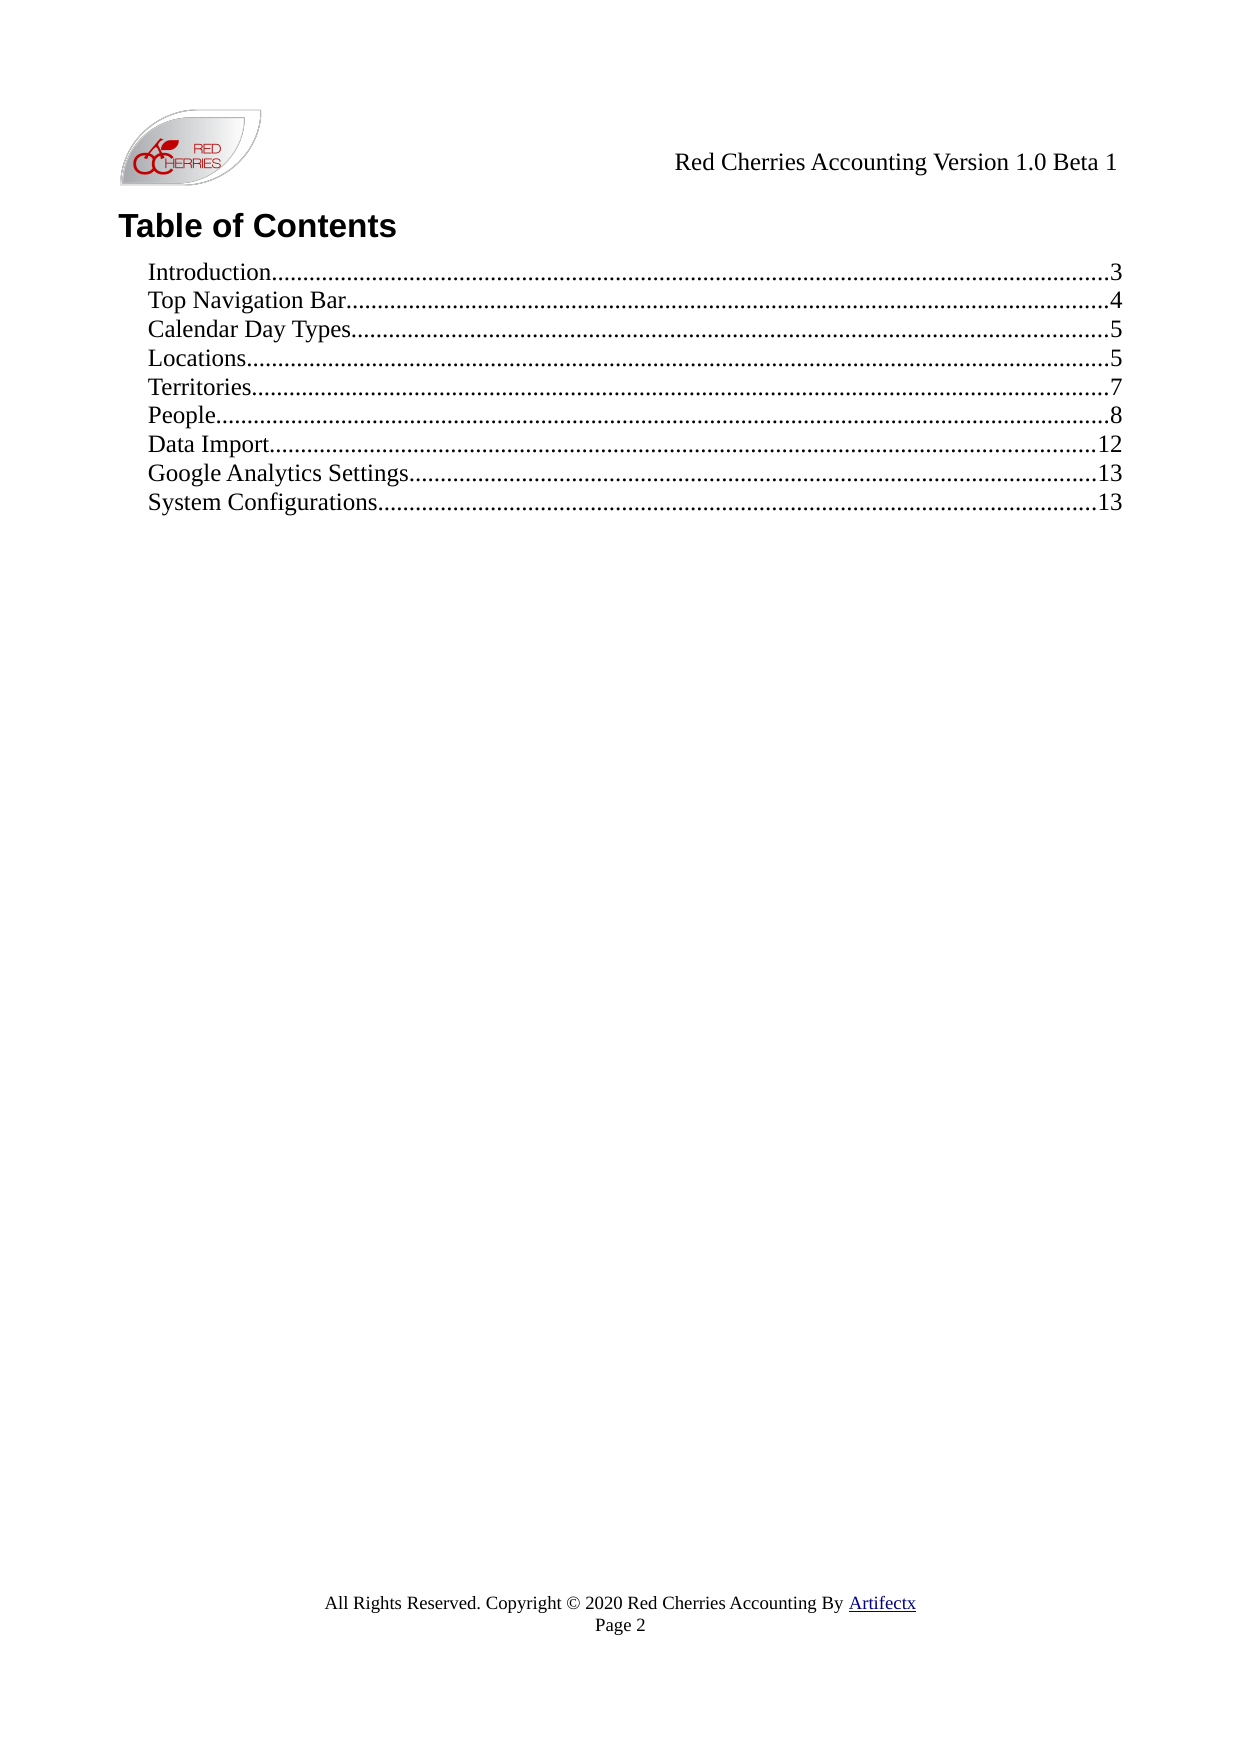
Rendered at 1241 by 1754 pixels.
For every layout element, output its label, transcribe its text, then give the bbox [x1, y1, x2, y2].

text Google Analytics Settings 13 [148, 458, 1122, 487]
text Data Import 12 [148, 429, 1122, 458]
text System Configurations 13 [148, 487, 1122, 515]
text Locations 5 [148, 343, 1122, 372]
text Top Navigation Bar 4 [148, 285, 1122, 314]
text People 8 [148, 400, 1122, 429]
picture [96, 105, 275, 189]
text Introduction 3 [148, 257, 1122, 285]
text Territories 7 [148, 372, 1122, 400]
subtitle Table of Contents [118, 206, 1122, 244]
text Calendar Day Types 5 [148, 314, 1122, 343]
